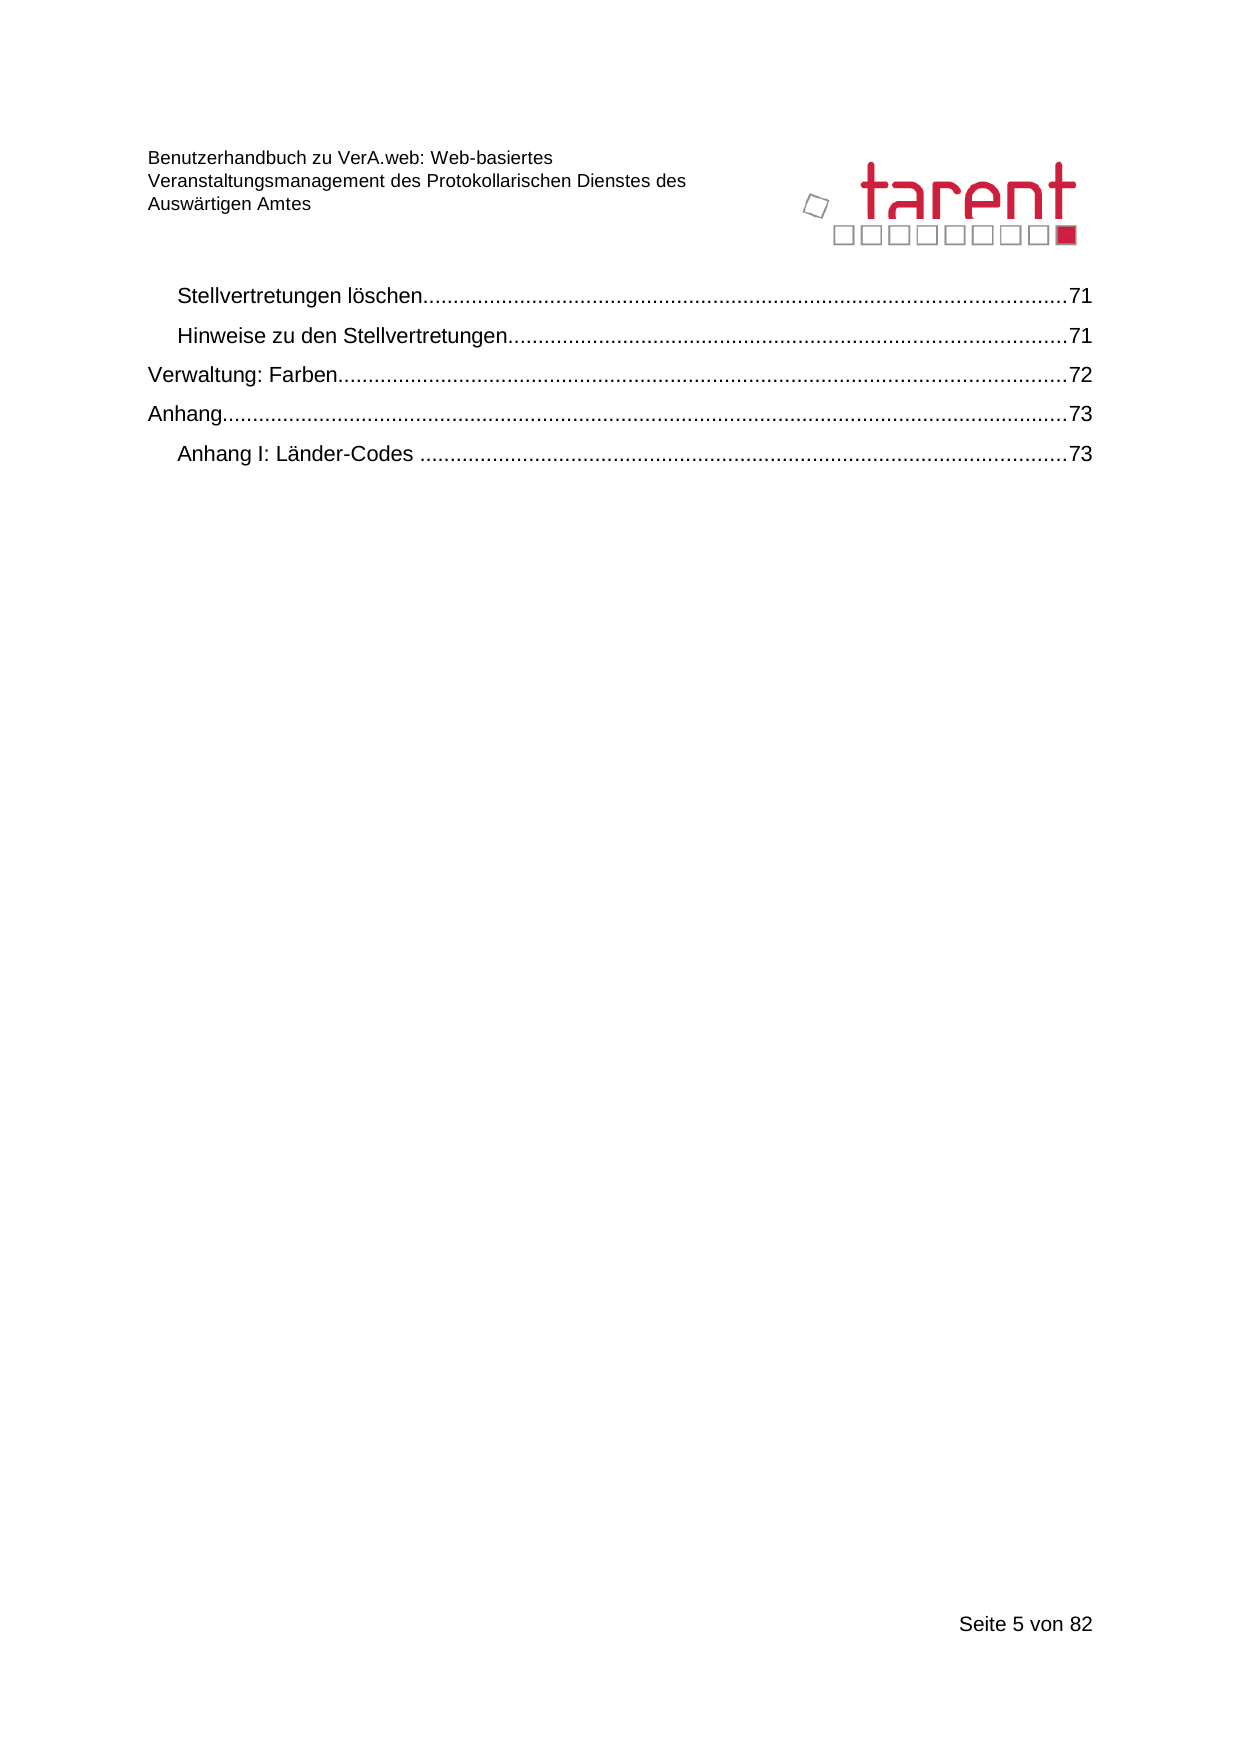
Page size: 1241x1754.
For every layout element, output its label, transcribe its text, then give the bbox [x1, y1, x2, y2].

text Anhang I: Länder-Codes 73 [177, 441, 1092, 466]
text Verwaltung: Farben 72 [148, 362, 1092, 387]
text Anhang 73 [148, 402, 1092, 426]
text Stellvertretungen löschen 71 [177, 284, 1092, 308]
text Hinweise zu den Stellvertretungen 71 [177, 323, 1092, 348]
picture [790, 151, 1091, 255]
